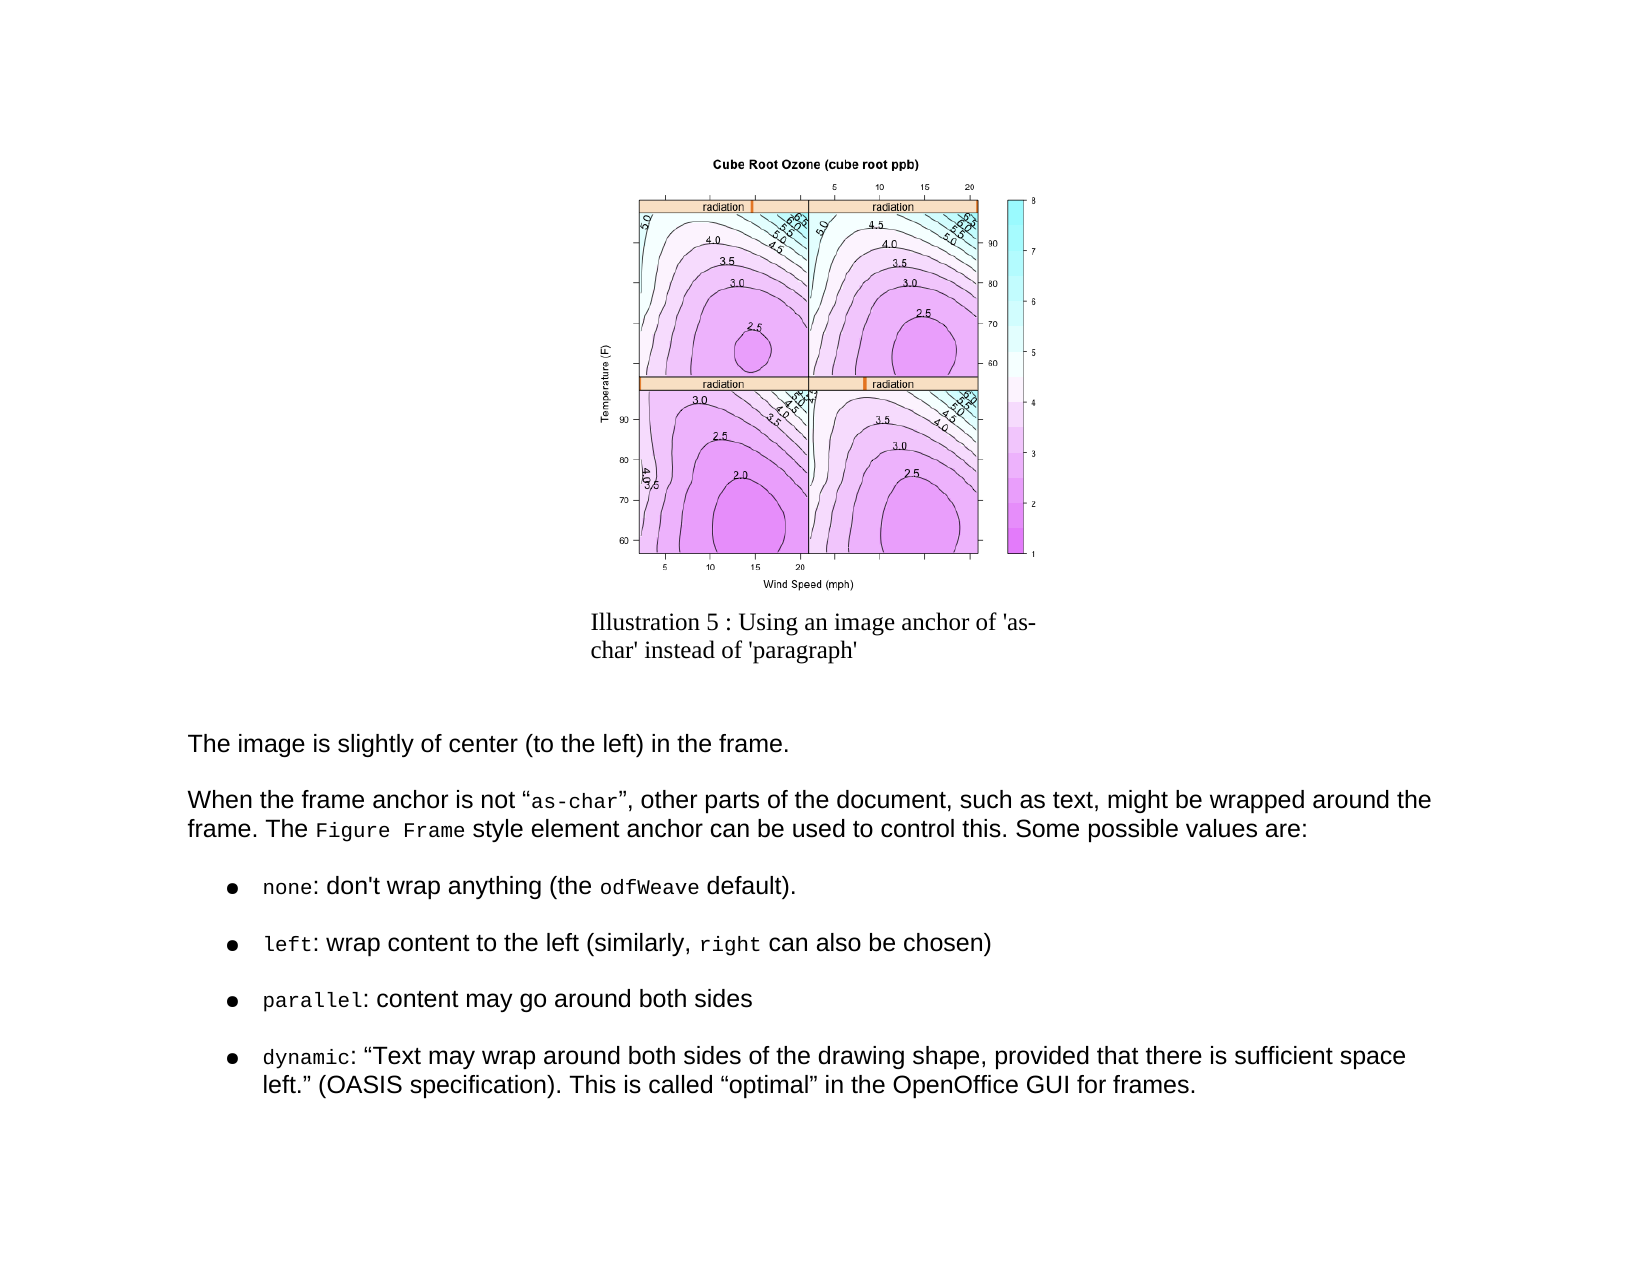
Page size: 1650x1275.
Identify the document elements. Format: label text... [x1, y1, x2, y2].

list dynamic: “Text may wrap around both sides of the drawing shape, provided that there is sufficient space left.” (OASIS specification). This is called “optimal” in the OpenOffice GUI for frames. [225, 1042, 1462, 1099]
list left: wrap content to the left (similarly, right can also be chosen) [225, 928, 1462, 957]
picture [590, 153, 1041, 604]
list parallel: content may go around both sides [225, 985, 1462, 1014]
text The image is slightly of center (to the left) in the frame. [187, 730, 1462, 758]
text Illustration 5 : Using an image anchor of 'as-char' instead of 'paragraph' [590, 604, 1060, 664]
text When the frame anchor is not “as-char”, other parts of the document, such as text, might be wrapped around the frame. The Figure Frame style element anchor can be used to control this. Some possible values are: [187, 786, 1462, 844]
list none: don't wrap anything (the odfWeave default). [225, 872, 1462, 901]
